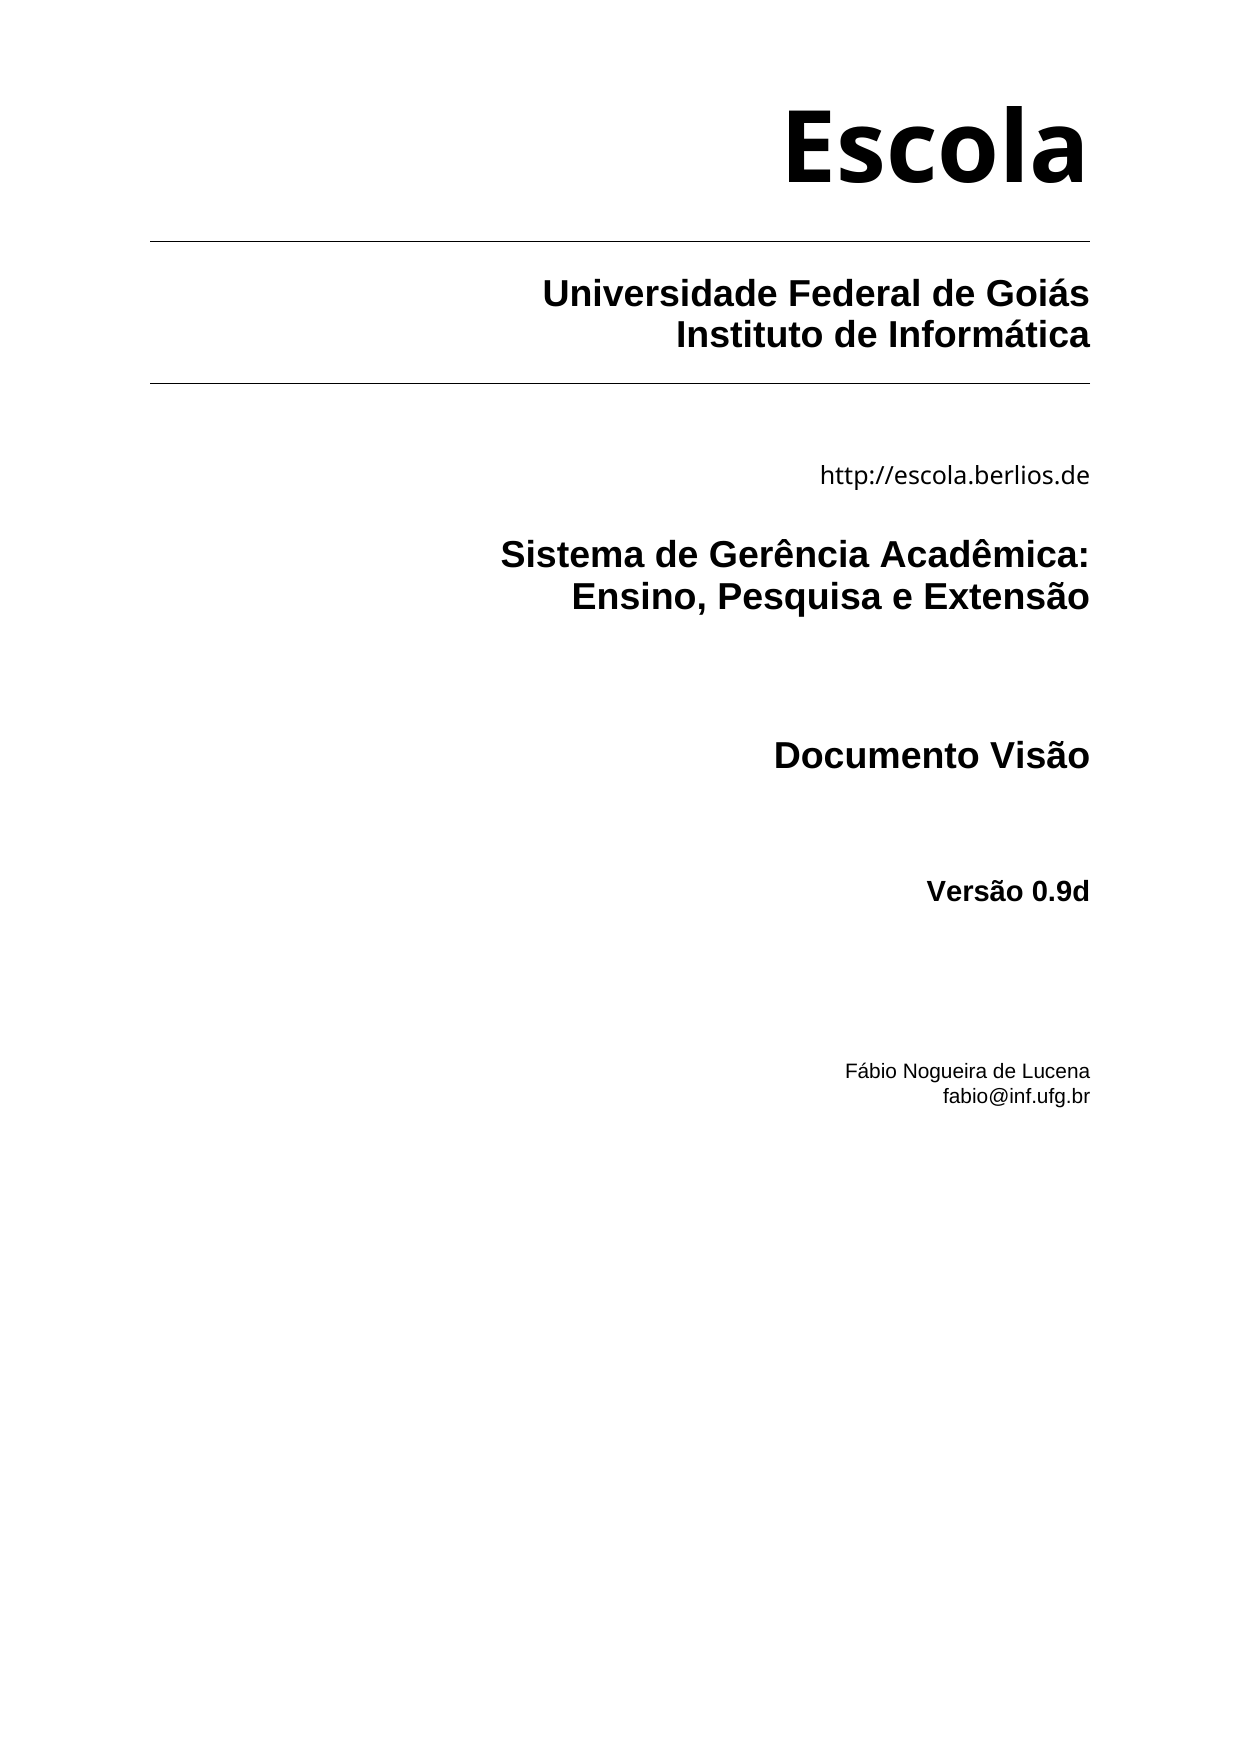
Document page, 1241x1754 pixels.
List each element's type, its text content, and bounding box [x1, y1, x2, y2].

title http://escola.berlios.de Sistema de Gerência Acadêmica: Ensino, Pesquisa e Extensão [150, 458, 1090, 618]
title Documento Visão [150, 734, 1090, 776]
title Versão 0.9d [150, 875, 1090, 908]
text Fábio Nogueira de Lucena fabio@inf.ufg.br [150, 1058, 1090, 1133]
